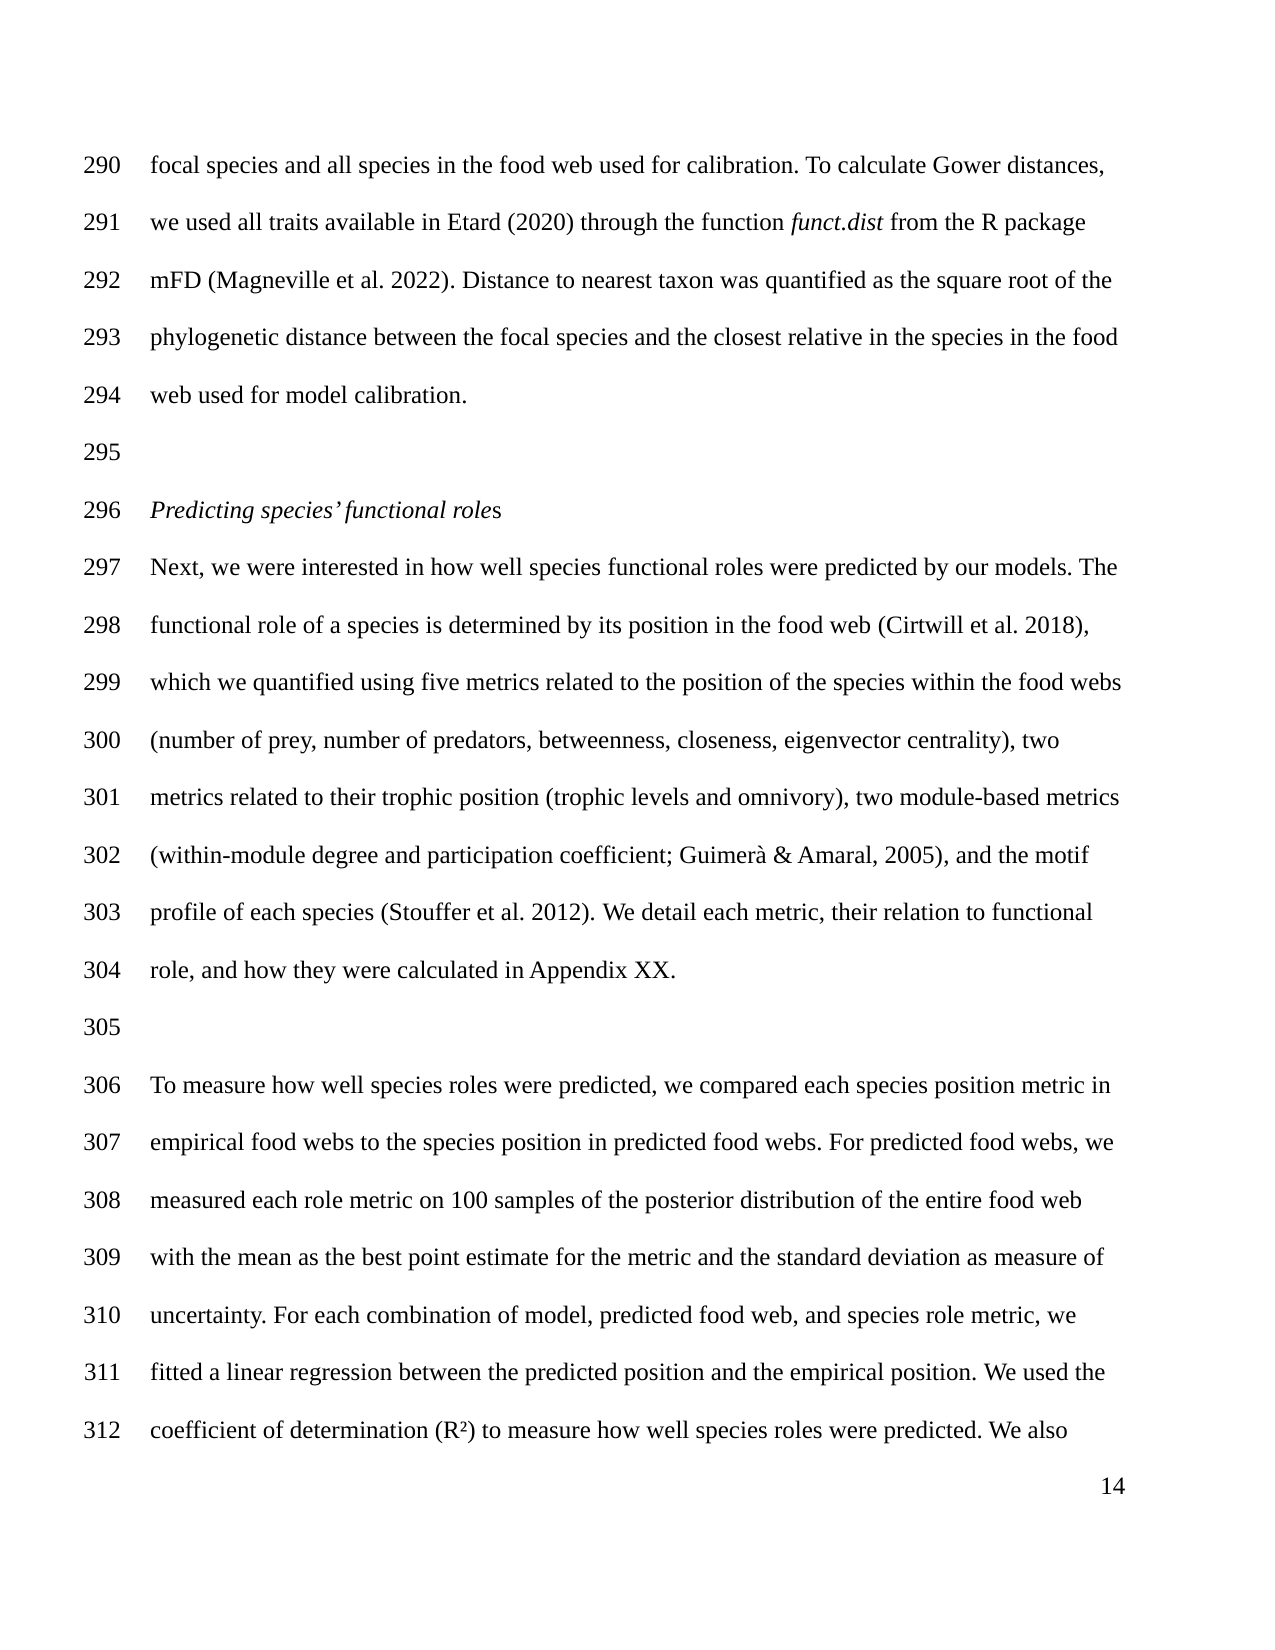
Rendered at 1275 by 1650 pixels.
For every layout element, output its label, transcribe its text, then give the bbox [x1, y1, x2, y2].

text Predicting species’ functional roles [150, 495, 1125, 524]
text Next, we were interested in how well species functional roles were predicted by our models. The functional role of a species is determined by its position in the food web (Cirtwill et al. 2018), which we quantified using five metrics related to the position of the species within the food webs (number of prey, number of predators, betweenness, closeness, eigenvector centrality), two metrics related to their trophic position (trophic levels and omnivory), two module-based metrics (within-module degree and participation coefficient; Guimerà & Amaral, 2005), and the motif profile of each species (Stouffer et al. 2012). We detail each metric, their relation to functional role, and how they were calculated in Appendix XX. [150, 552, 1125, 984]
text To measure how well species roles were predicted, we compared each species position metric in empirical food webs to the species position in predicted food webs. For predicted food webs, we measured each role metric on 100 samples of the posterior distribution of the entire food web with the mean as the best point estimate for the metric and the standard deviation as measure of uncertainty. For each combination of model, predicted food web, and species role metric, we fitted a linear regression between the predicted position and the empirical position. We used the coefficient of determination (R²) to measure how well species roles were predicted. We also [150, 1070, 1125, 1444]
text focal species and all species in the food web used for calibration. To calculate Gower distances, we used all traits available in Etard (2020) through the function funct.dist from the R package mFD (Magneville et al. 2022). Distance to nearest taxon was quantified as the square root of the phylogenetic distance between the focal species and the closest relative in the species in the food web used for model calibration. [150, 150, 1125, 409]
